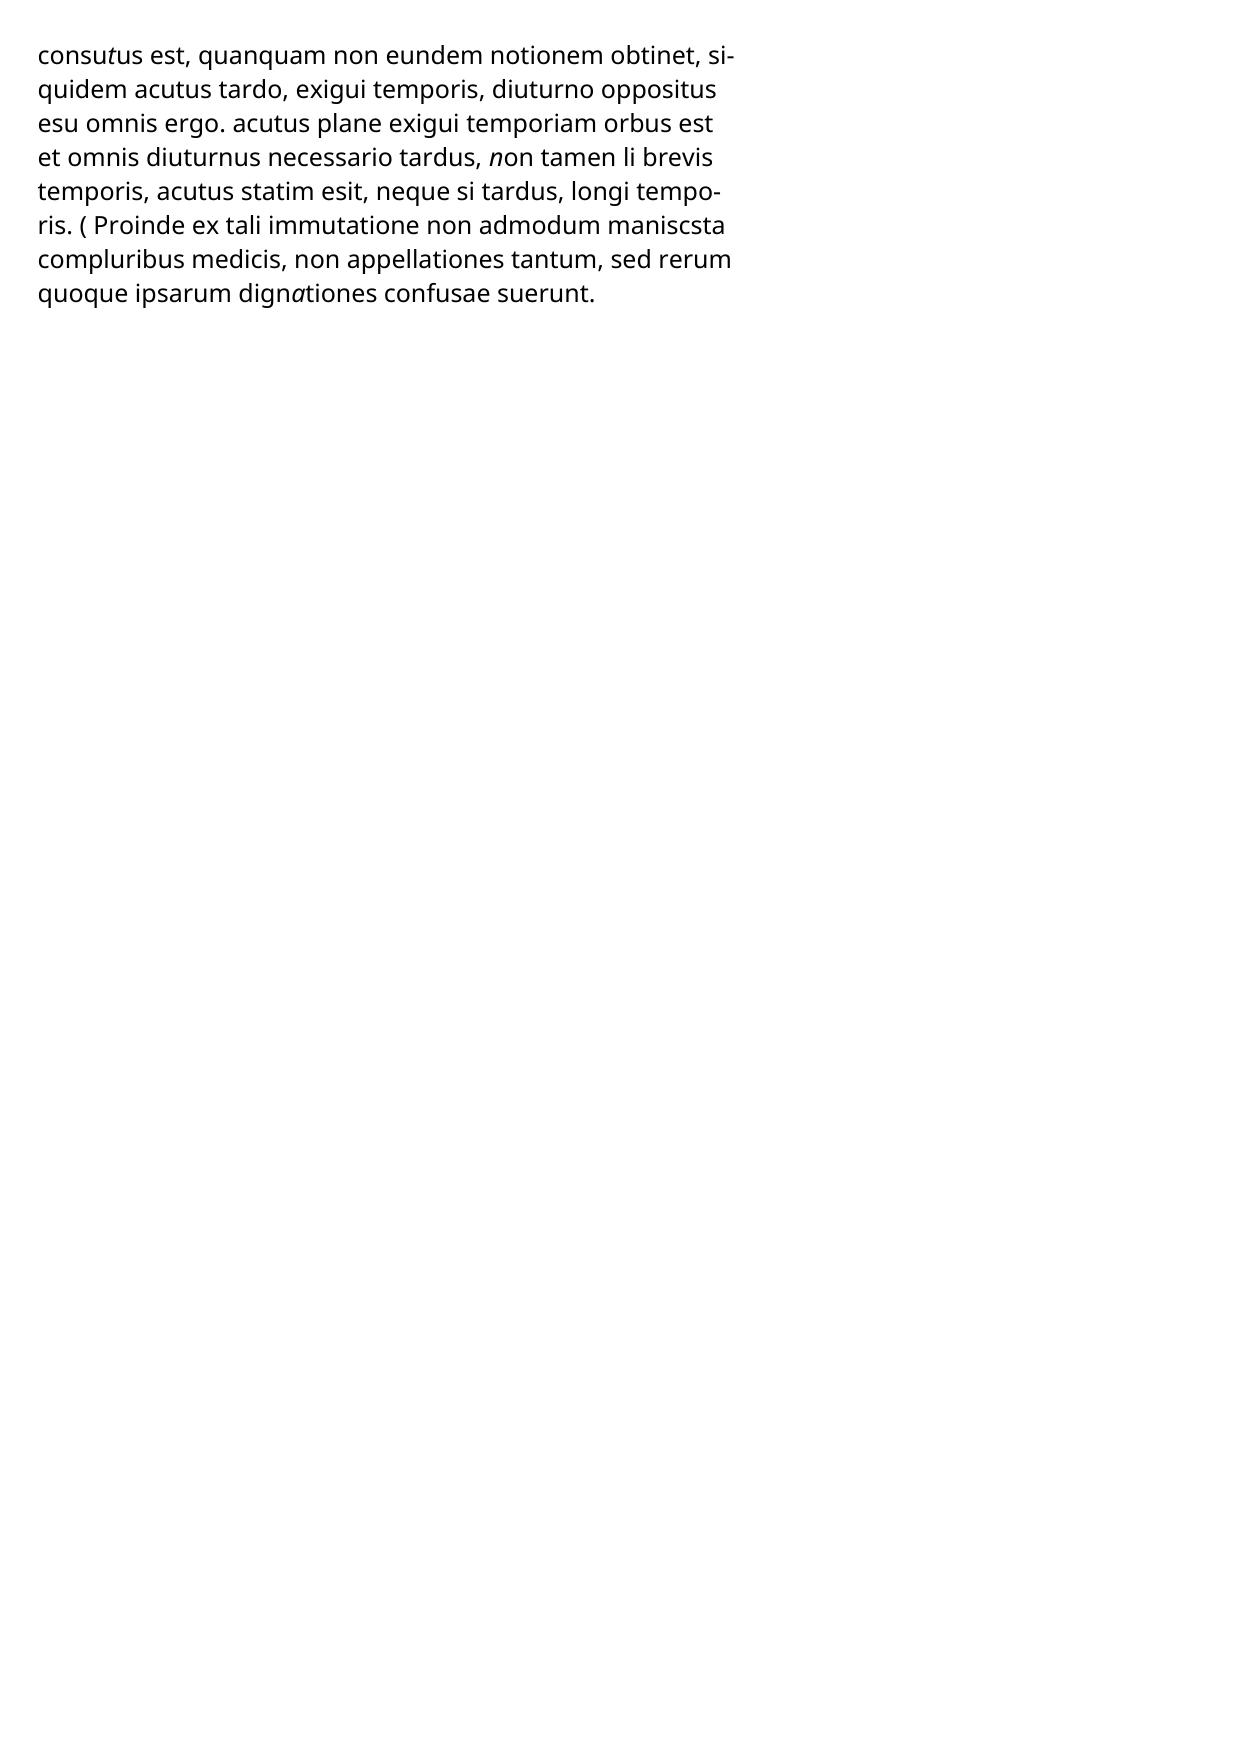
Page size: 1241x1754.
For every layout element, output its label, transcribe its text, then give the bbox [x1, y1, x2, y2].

text consutus est, quanquam non eundem notionem obtinet, si- quidem acutus tardo, exigui temporis, diuturno oppositus esu omnis ergo. acutus plane exigui temporiam orbus est et omnis diuturnus necessario tardus, non tamen li brevis temporis, acutus statim esit, neque si tardus, longi tempo- ris. ( Proinde ex tali immutatione non admodum maniscsta compluribus medicis, non appellationes tantum, sed rerum quoque ipsarum dignationes confusae suerunt. [37, 37, 1203, 310]
